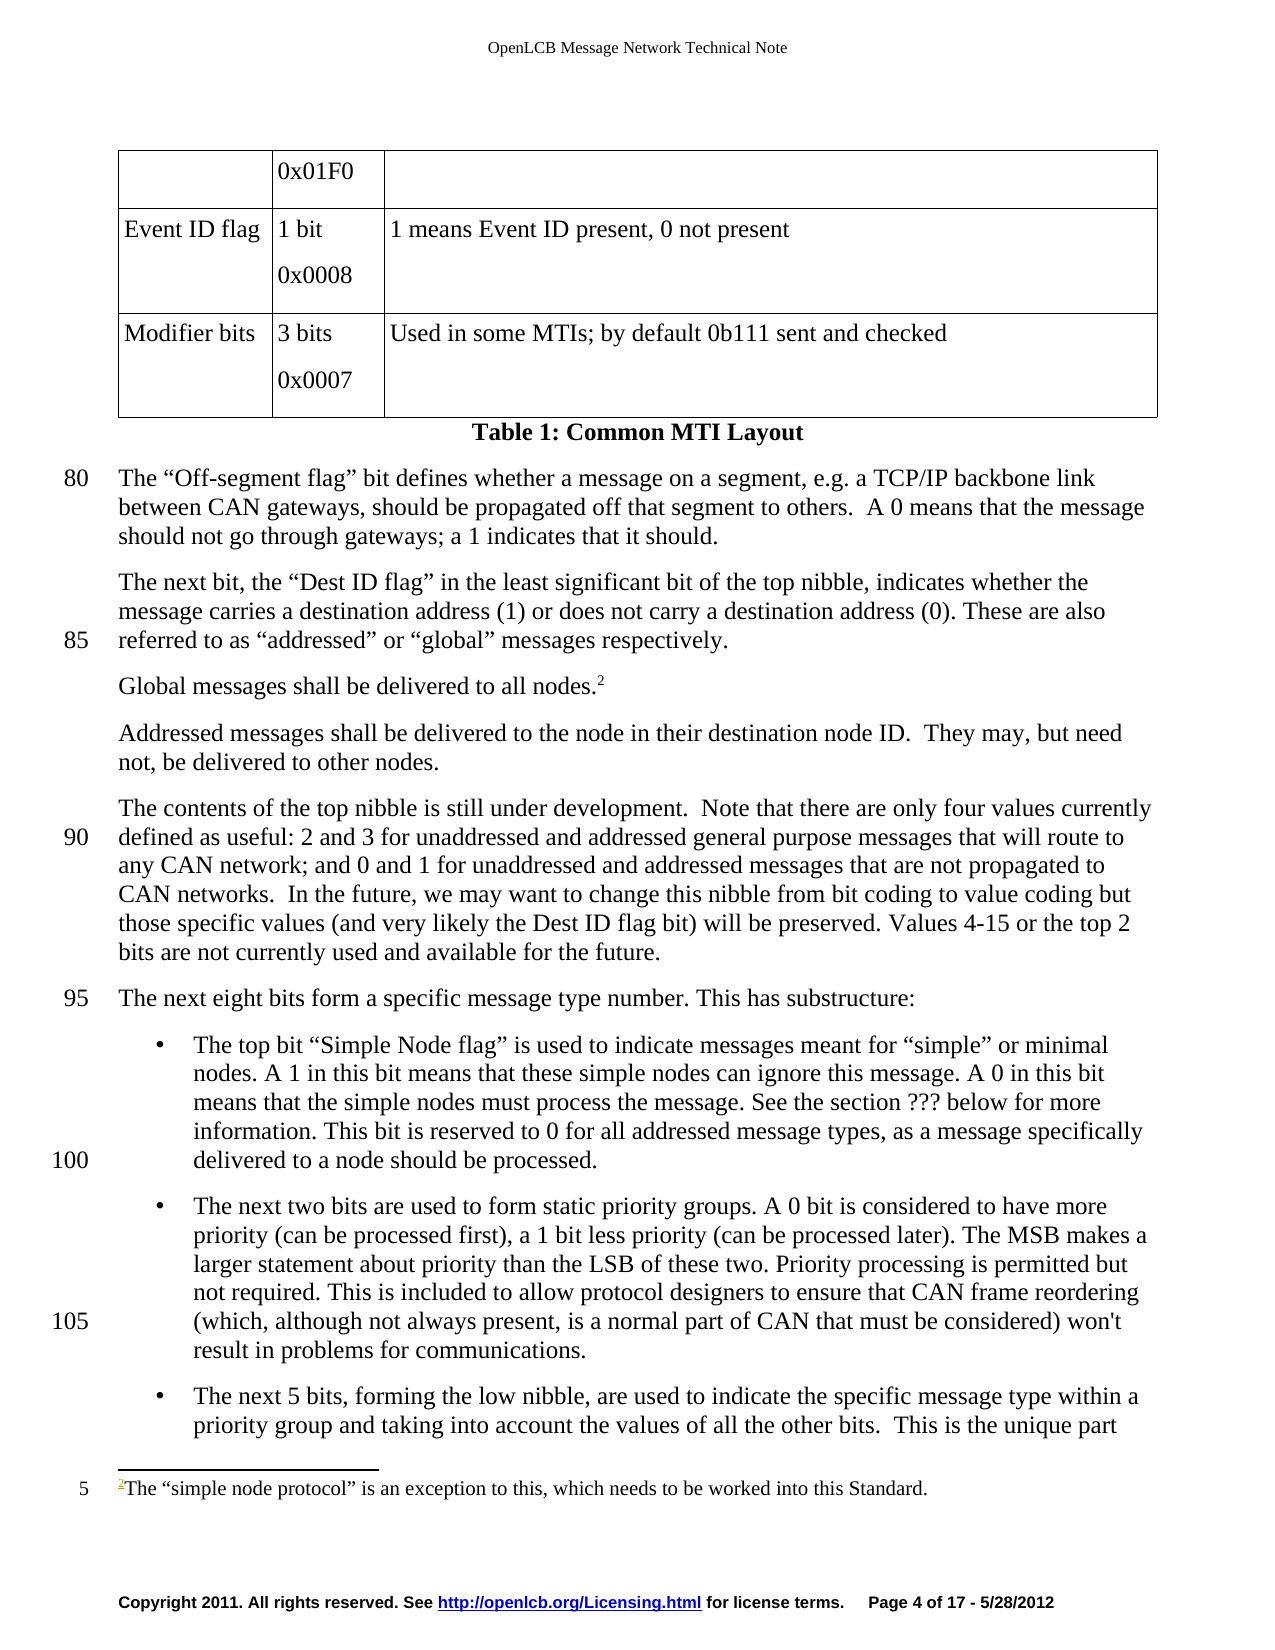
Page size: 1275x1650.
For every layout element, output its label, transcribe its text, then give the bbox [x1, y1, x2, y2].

list The next two bits are used to form static priority groups. A 0 bit is considered to have more priority (can be processed first), a 1 bit less priority (can be processed later). The MSB makes a larger statement about priority than the LSB of these two. Priority processing is permitted but not required. This is included to allow protocol designers to ensure that CAN frame reordering (which, although not always present, is a normal part of CAN that must be considered) won't result in problems for communications. [156, 1191, 1157, 1364]
table_cell Modifier bits [119, 314, 272, 417]
table_cell Used in some MTIs; by default 0b111 sent and checked [385, 314, 1157, 417]
text The contents of the top nibble is still under development. Note that there are only four values currently defined as useful: 2 and 3 for unaddressed and addressed general purpose messages that will route to any CAN network; and 0 and 1 for unaddressed and addressed messages that are not propagated to CAN networks. In the future, we may want to change this nibble from bit coding to value coding but those specific values (and very likely the Dest ID flag bit) will be preserved. Values 4-15 or the top 2 bits are not currently used and available for the future. [118, 793, 1157, 966]
text Addressed messages shall be delivered to the node in their destination node ID. They may, but need not, be delivered to other nodes. [118, 718, 1157, 775]
table_cell [385, 151, 1157, 208]
table_cell 3 bits 0x0007 [273, 314, 384, 417]
subtitle Table 1: Common MTI Layout [118, 418, 1157, 446]
list The next 5 bits, forming the low nibble, are used to indicate the specific message type within a priority group and taking into account the values of all the other bits. This is the unique part [156, 1381, 1157, 1439]
table_cell 0x01F0 [273, 151, 384, 208]
text The “Off-segment flag” bit defines whether a message on a segment, e.g. a TCP/IP backbone link between CAN gateways, should be propagated off that segment to others. A 0 means that the message should not go through gateways; a 1 indicates that it should. [118, 463, 1157, 550]
text Global messages shall be delivered to all nodes. [118, 671, 1157, 700]
table_cell 1 bit 0x0008 [273, 209, 384, 312]
text The next bit, the “Dest ID flag” in the least significant bit of the top nibble, indicates whether the message carries a destination address (1) or does not carry a destination address (0). These are also referred to as “addressed” or “global” messages respectively. [118, 567, 1157, 654]
table_cell 1 means Event ID present, 0 not present [385, 209, 1157, 312]
text The “simple node protocol” is an exception to this, which needs to be worked into this Standard. [118, 1476, 1157, 1500]
table_cell Event ID flag [119, 209, 272, 312]
table_cell [119, 151, 272, 208]
text The next eight bits form a specific message type number. This has substructure: [118, 983, 1157, 1012]
list The top bit “Simple Node flag” is used to indicate messages meant for “simple” or minimal nodes. A 1 in this bit means that these simple nodes can ignore this message. A 0 in this bit means that the simple nodes must process the message. See the section ??? below for more information. This bit is reserved to 0 for all addressed message types, as a message specifically delivered to a node should be processed. [156, 1030, 1157, 1173]
